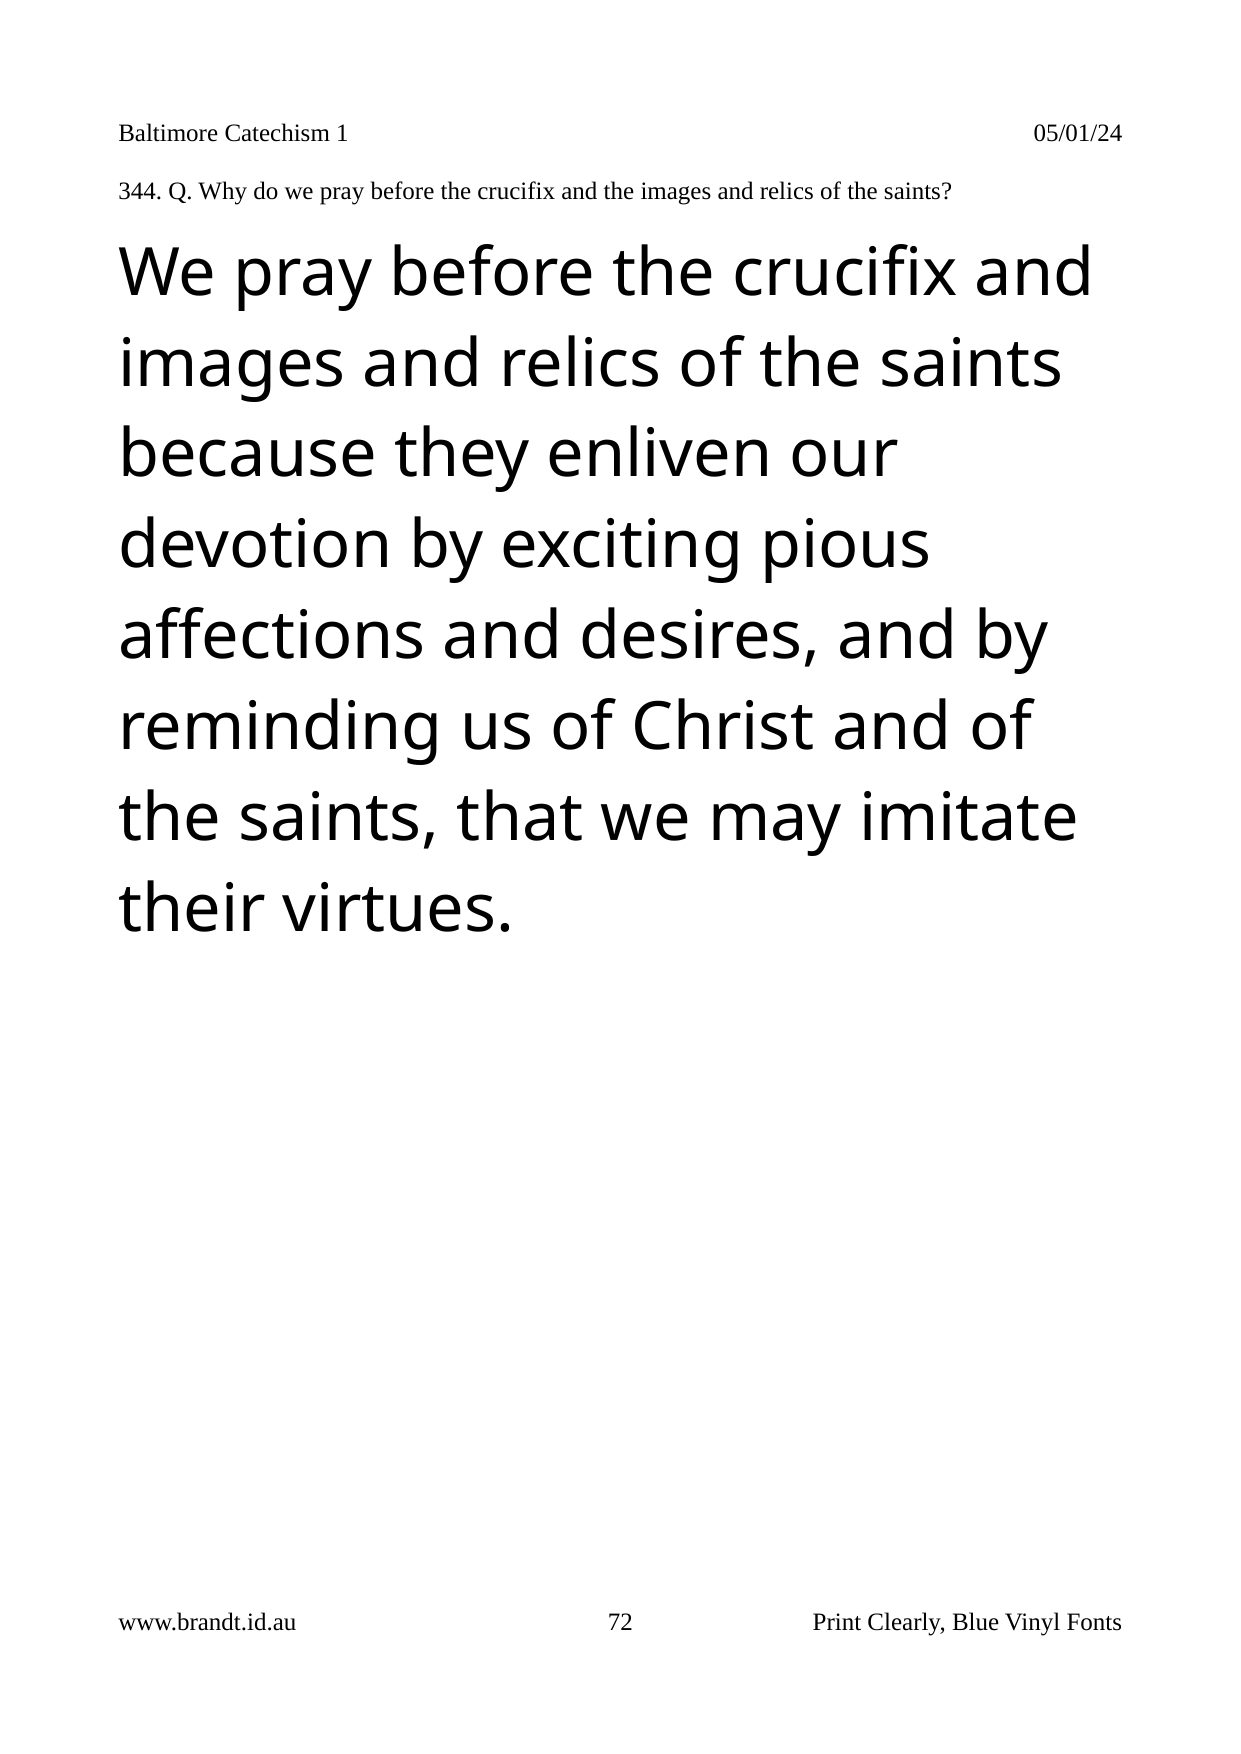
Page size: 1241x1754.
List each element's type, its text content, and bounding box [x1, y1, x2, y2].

text We pray before the crucifix and images and relics of the saints because they enliven our devotion by exciting pious affections and desires, and by reminding us of Christ and of the saints, that we may imitate their virtues. [118, 224, 1122, 951]
text 344. Q. Why do we pray before the crucifix and the images and relics of the saints? [118, 176, 1122, 205]
